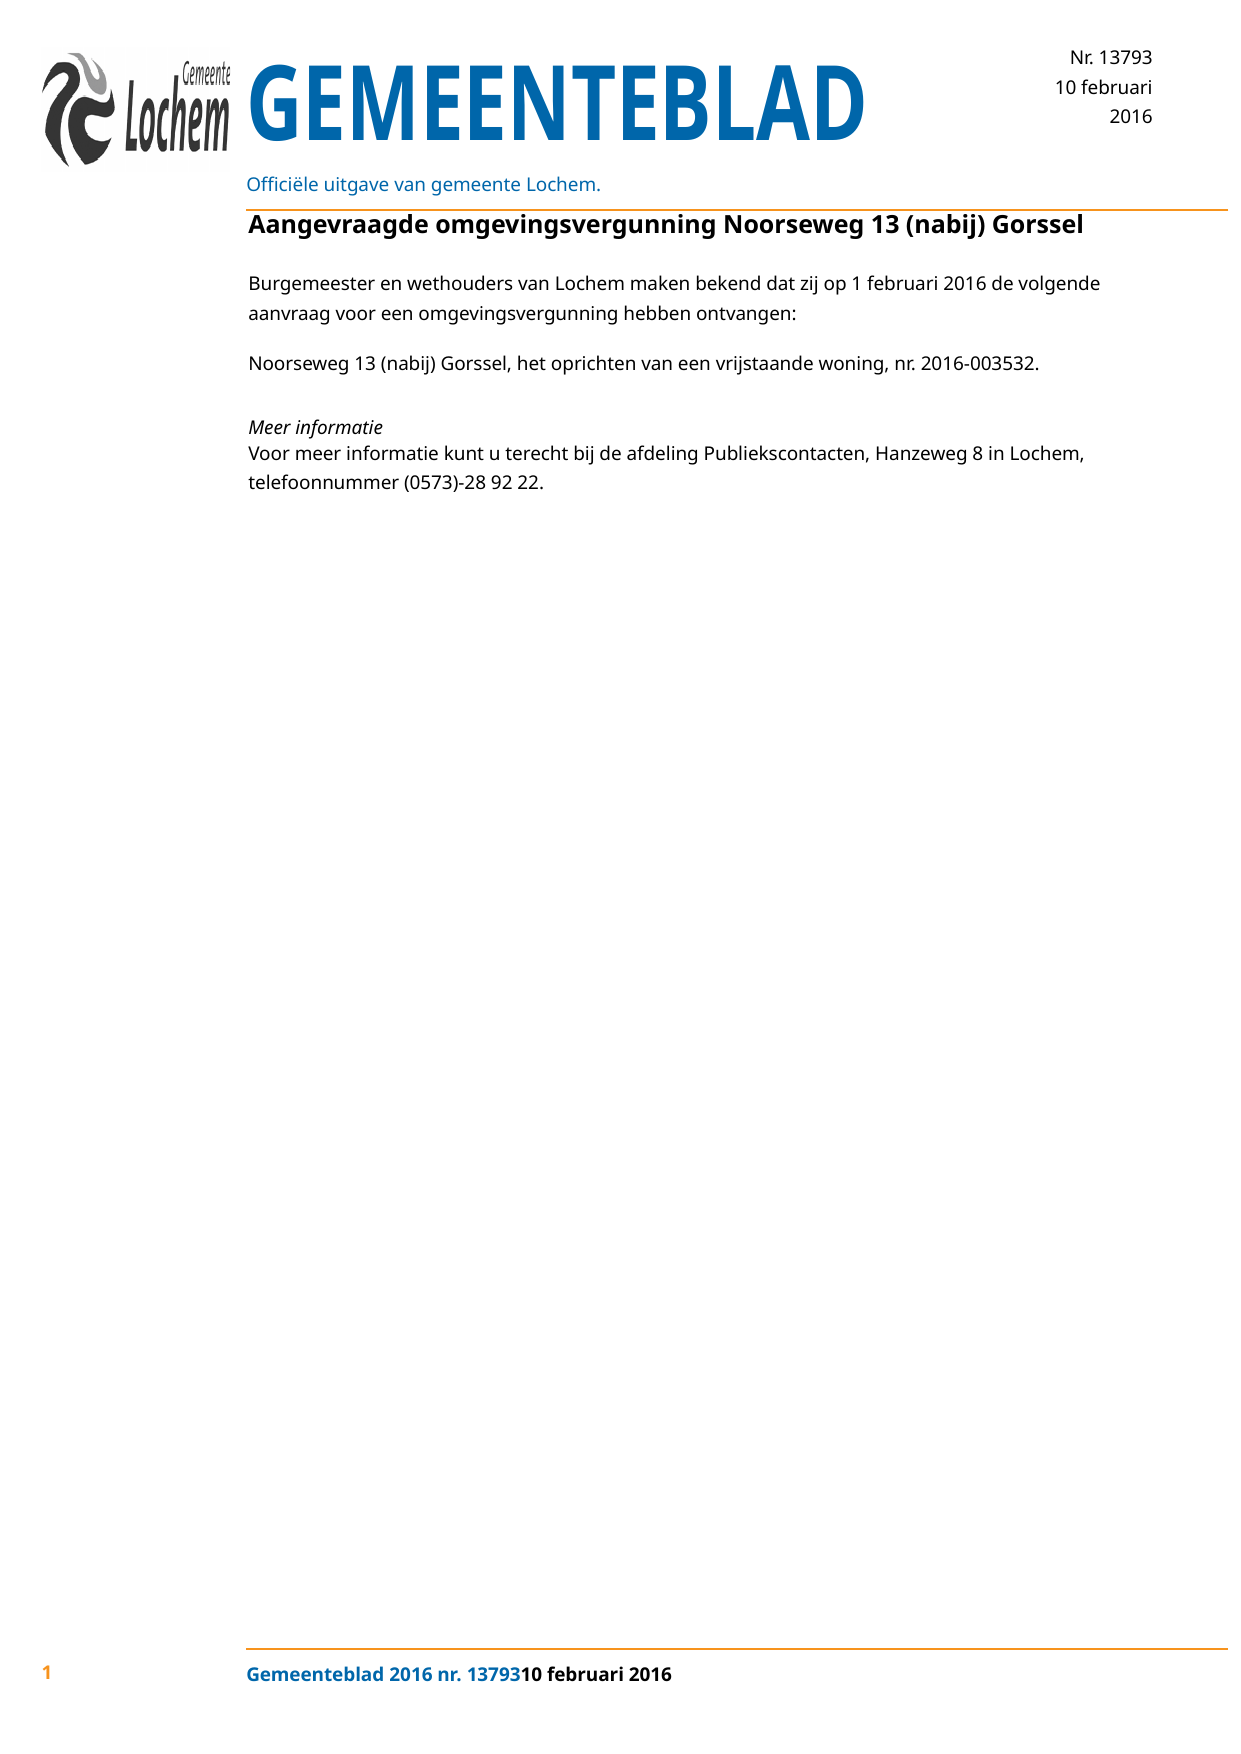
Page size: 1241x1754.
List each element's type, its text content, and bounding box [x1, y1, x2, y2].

picture [41, 47, 231, 172]
text Burgemeester en wethouders van Lochem maken bekend dat zij op 1 februari 2016 de volgende aanvraag voor een omgevingsvergunning hebben ontvangen: [248, 270, 1152, 326]
text Voor meer informatie kunt u terecht bij de afdeling Publiekscontacten, Hanzeweg 8 in Lochem, telefoonnummer (0573)-28 92 22. [248, 440, 1152, 495]
text Aangevraagde omgevingsvergunning Noorseweg 13 (nabij) Gorssel [248, 211, 1152, 241]
text Noorseweg 13 (nabij) Gorssel, het oprichten van een vrijstaande woning, nr. 2016-003532. [248, 350, 1152, 376]
text Meer informatie [248, 414, 1152, 440]
